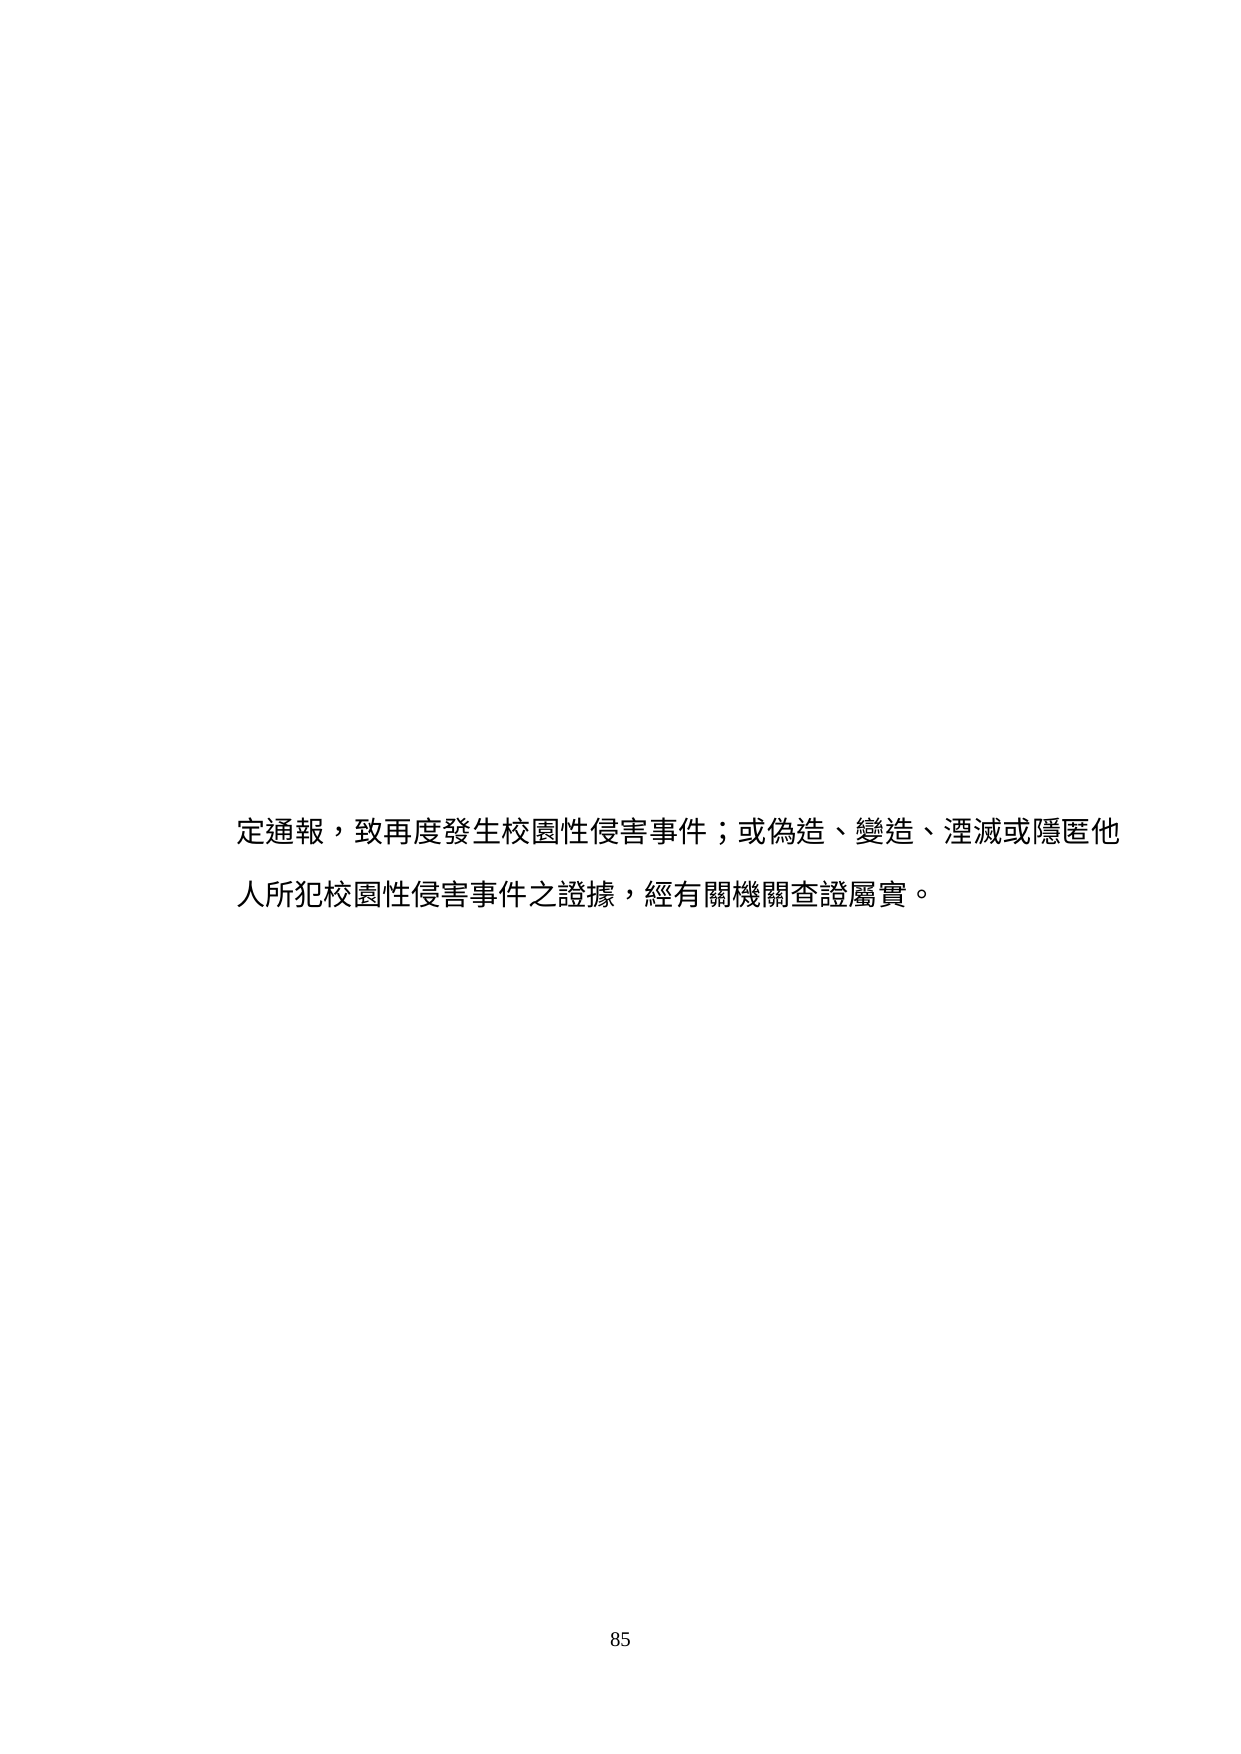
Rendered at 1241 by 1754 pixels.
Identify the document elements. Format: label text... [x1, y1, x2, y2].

list 定通報，致再度發生校園性侵害事件；或偽造、變造、湮滅或隱匿他人所犯校園性侵害事件之證據，經有關機關查證屬實。 [192, 788, 1122, 913]
